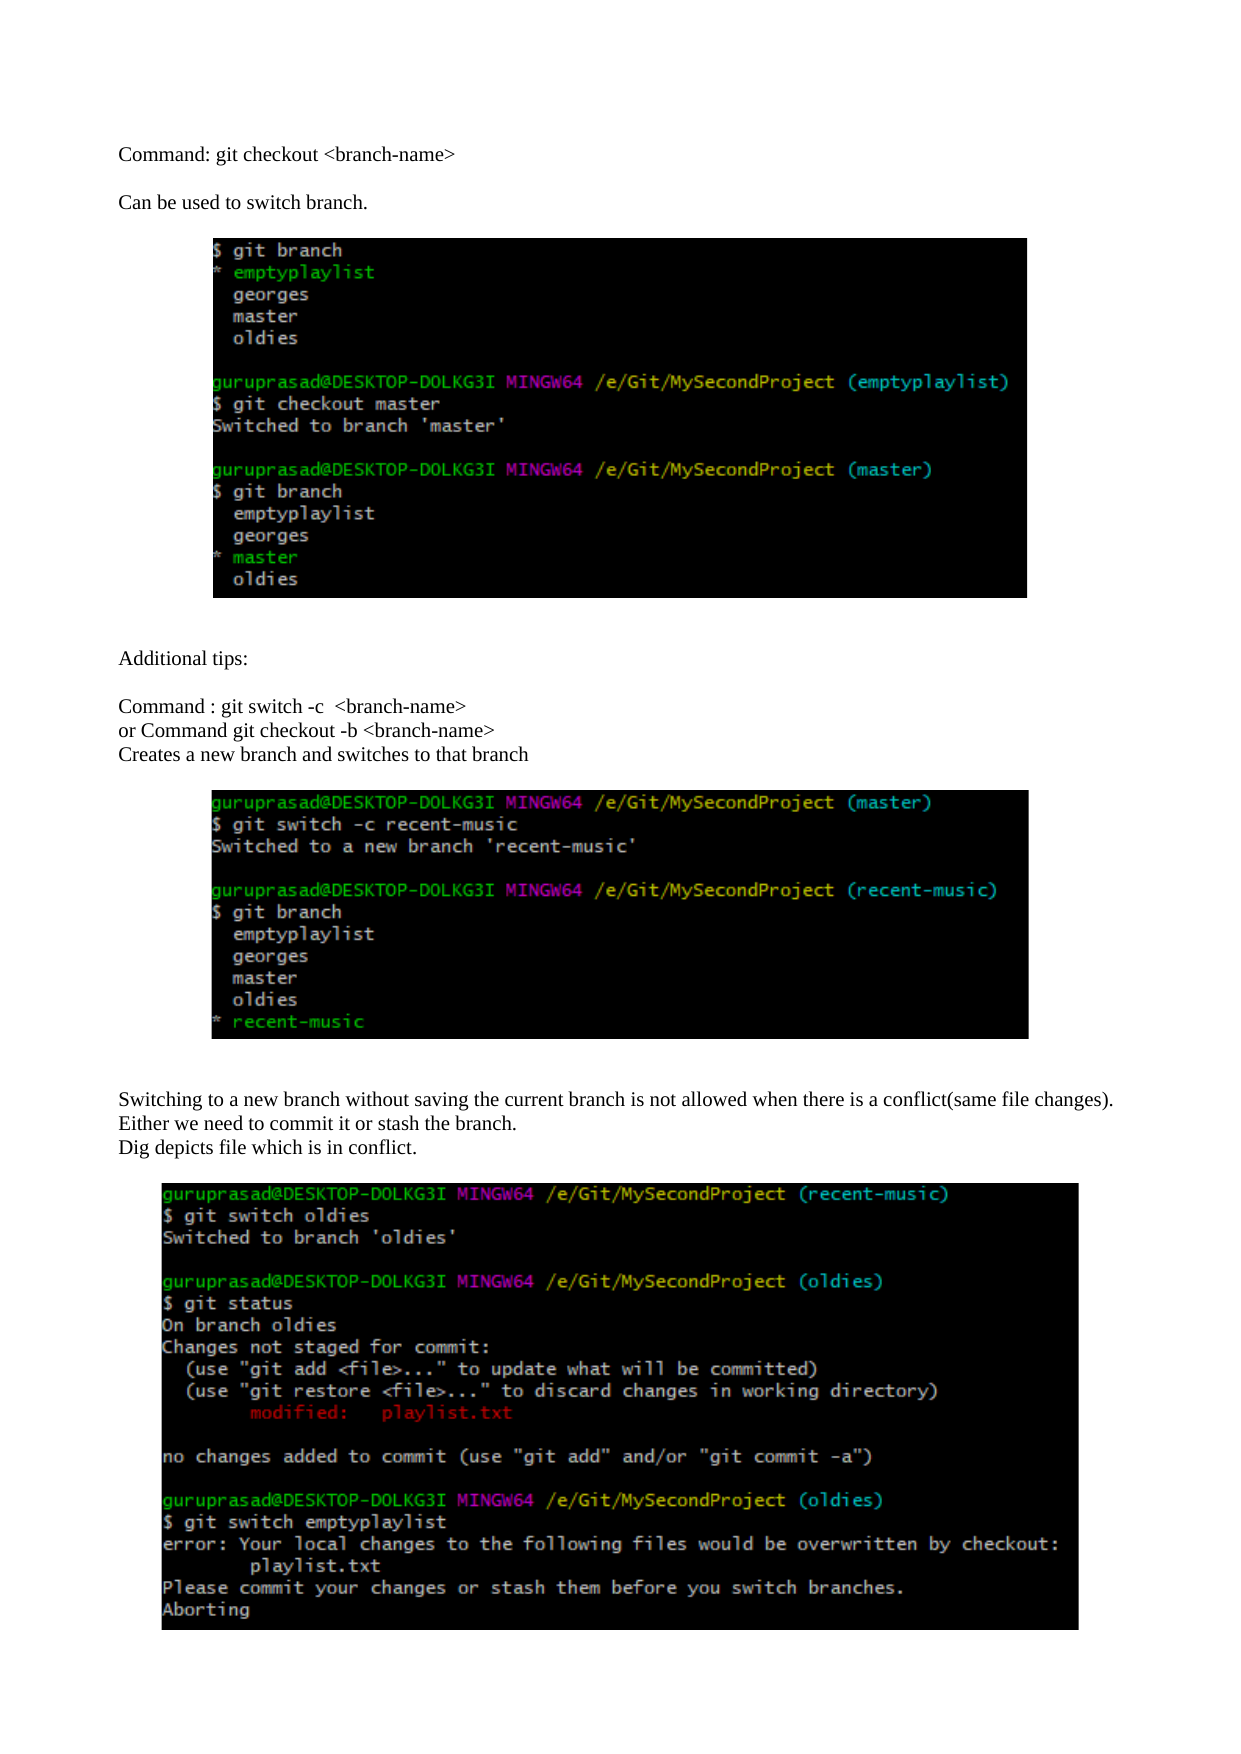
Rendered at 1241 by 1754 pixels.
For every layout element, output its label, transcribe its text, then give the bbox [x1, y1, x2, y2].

text Creates a new branch and switches to that branch [118, 742, 1122, 766]
text Command: git checkout <branch-name> [118, 142, 1122, 166]
text or Command git checkout -b <branch-name> [118, 718, 1122, 742]
text Additional tips: [118, 646, 1122, 670]
text Switching to a new branch without saving the current branch is not allowed when there is a conflict(same file changes). Either we need to commit it or stash the branch. [118, 1087, 1122, 1135]
text Command : git switch -c <branch-name> [118, 694, 1122, 718]
picture [211, 790, 1029, 1039]
text Dig depicts file which is in conflict. [118, 1135, 1122, 1159]
picture [161, 1183, 1079, 1630]
text Can be used to switch branch. [118, 190, 1122, 214]
picture [213, 238, 1028, 598]
